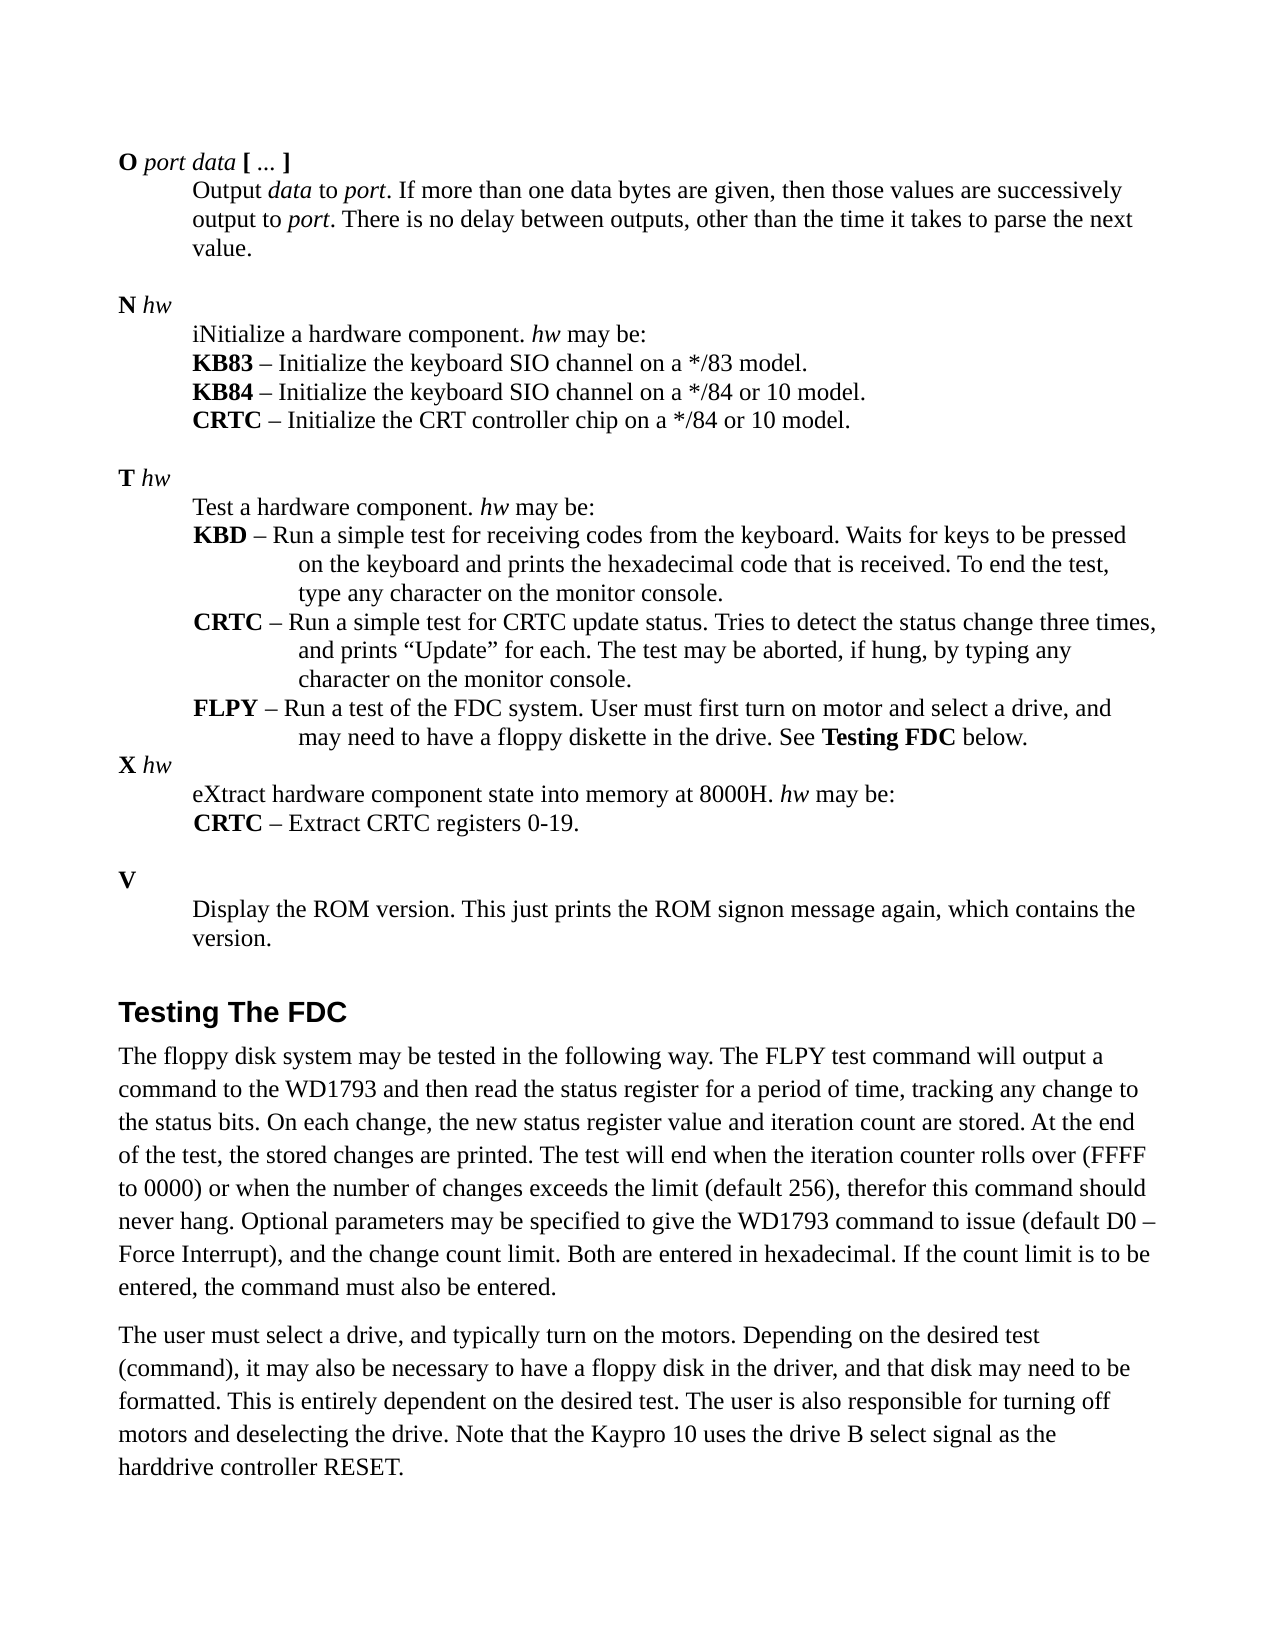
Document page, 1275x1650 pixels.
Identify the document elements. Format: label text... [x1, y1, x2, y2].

text CRTC – Extract CRTC registers 0-19. [193, 808, 1157, 837]
text O port data [ ... ] [118, 147, 1157, 176]
text iNitialize a hardware component. hw may be: [192, 319, 1157, 348]
text KB83 – Initialize the keyboard SIO channel on a */83 model. [192, 348, 1157, 377]
text The floppy disk system may be tested in the following way. The FLPY test command will output a command to the WD1793 and then read the status register for a period of time, tracking any change to the status bits. On each change, the new status register value and iteration count are stored. At the end of the test, the stored changes are printed. The test will end when the iteration counter rolls over (FFFF to 0000) or when the number of changes exceeds the limit (default 256), therefor this command should never hang. Optional parameters may be specified to give the WD1793 command to issue (default D0 – Force Interrupt), and the change count limit. Both are entered in hexadecimal. If the count limit is to be entered, the command must also be entered. [118, 1041, 1157, 1301]
text X hw [118, 751, 1157, 779]
text V [118, 866, 1157, 894]
text T hw [118, 463, 1157, 492]
text Output data to port. If more than one data bytes are given, then those values are successively output to port. There is no delay between outputs, other than the time it takes to parse the next value. [192, 176, 1157, 262]
subtitle Testing The FDC [118, 995, 1157, 1029]
text The user must select a drive, and typically turn on the motors. Depending on the desired test (command), it may also be necessary to have a floppy disk in the driver, and that disk may need to be formatted. This is entirely dependent on the desired test. The user is also responsible for turning off motors and deselecting the drive. Note that the Kaypro 10 uses the drive B select signal as the harddrive controller RESET. [118, 1320, 1157, 1481]
text Test a hardware component. hw may be: [192, 492, 1157, 521]
text CRTC – Initialize the CRT controller chip on a */84 or 10 model. [192, 406, 1157, 434]
text eXtract hardware component state into memory at 8000H. hw may be: [192, 779, 1157, 808]
text KB84 – Initialize the keyboard SIO channel on a */84 or 10 model. [192, 377, 1157, 406]
text N hw [118, 291, 1157, 319]
text Display the ROM version. This just prints the ROM signon message again, which contains the version. [192, 894, 1157, 952]
text FLPY – Run a test of the FDC system. User must first turn on motor and select a drive, and may need to have a floppy diskette in the drive. See Testing FDC below. [193, 693, 1157, 751]
text KBD – Run a simple test for receiving codes from the keyboard. Waits for keys to be pressed on the keyboard and prints the hexadecimal code that is received. To end the test, type any character on the monitor console. [193, 521, 1157, 607]
text CRTC – Run a simple test for CRTC update status. Tries to detect the status change three times, and prints “Update” for each. The test may be aborted, if hung, by typing any character on the monitor console. [193, 607, 1157, 693]
